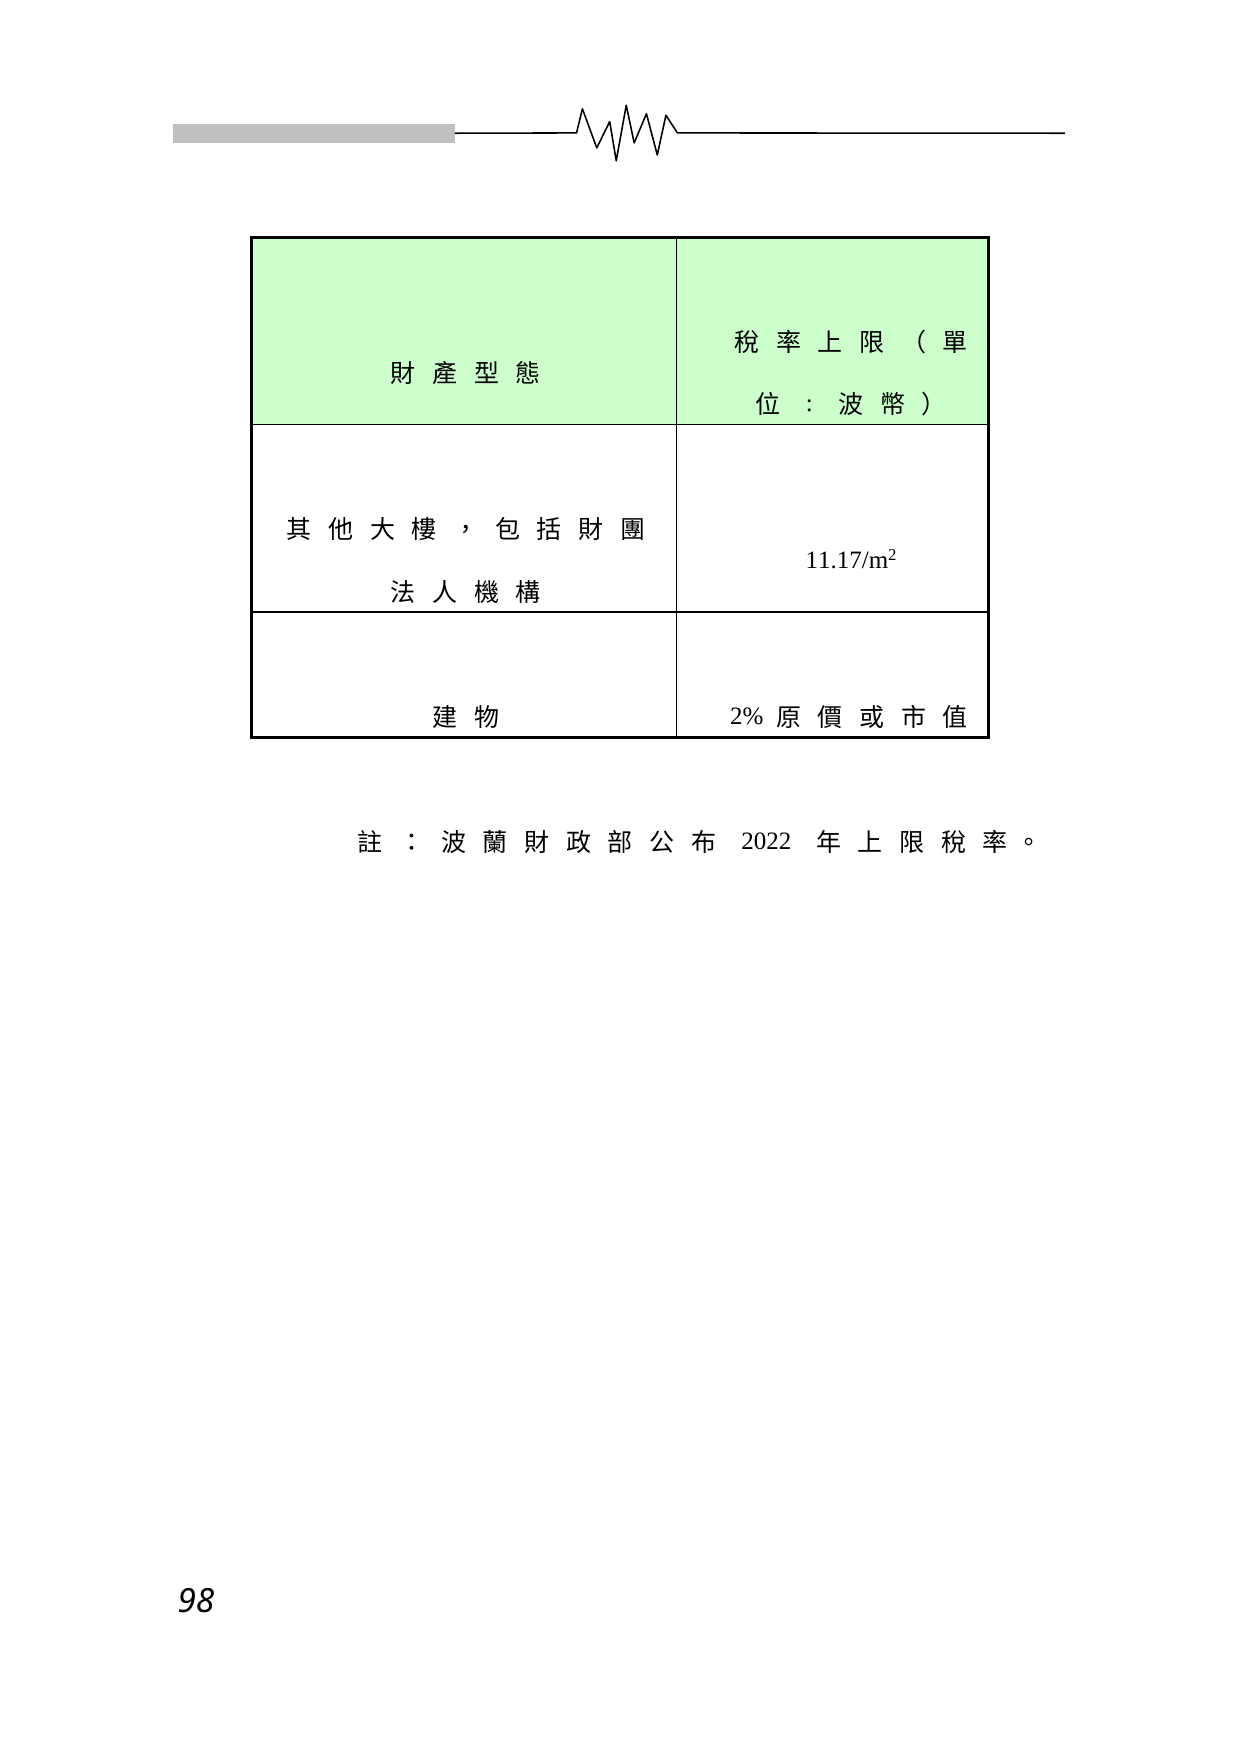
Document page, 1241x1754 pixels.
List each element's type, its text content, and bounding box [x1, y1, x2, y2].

table_cell 11.17/m2 [677, 425, 987, 611]
table_cell 2%原價或市值 [677, 613, 987, 736]
table_header 稅率上限（單位:波幣） [677, 239, 987, 424]
table_header 財產型態 [253, 239, 676, 424]
text 註：波蘭財政部公布2022年上限稅率。 [281, 799, 1058, 861]
table_cell 建物 [253, 613, 676, 736]
table_cell 其他大樓，包括財團法人機構 [253, 425, 676, 611]
